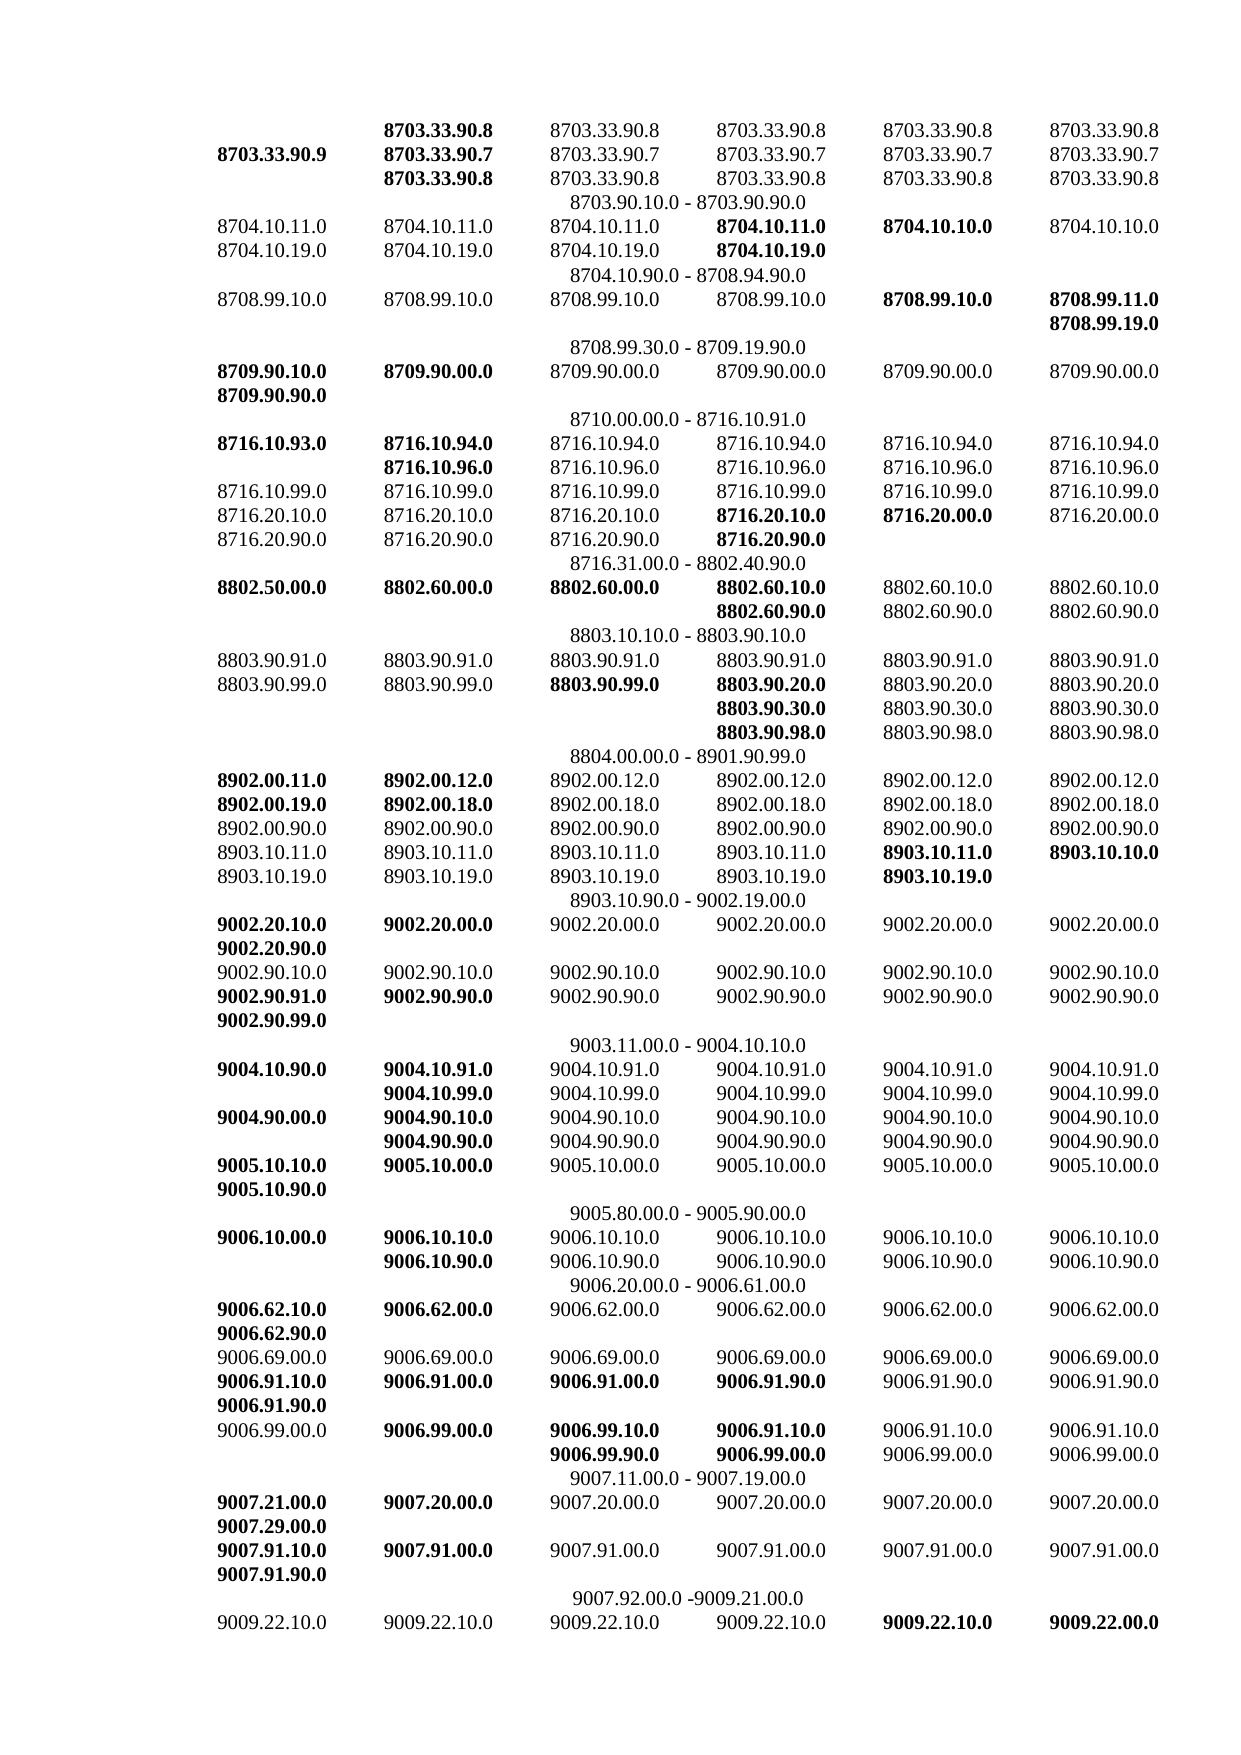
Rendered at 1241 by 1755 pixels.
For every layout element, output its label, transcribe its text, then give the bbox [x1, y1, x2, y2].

table_cell 9002.90.99.0 [189, 1009, 355, 1032]
table_cell 8703.33.90.8 [355, 166, 521, 190]
table_cell 8708.99.10.0 [521, 287, 688, 335]
table_cell [355, 696, 521, 720]
table_cell 9006.99.00.0 [189, 1418, 355, 1442]
table_cell 9007.91.00.0 [854, 1538, 1021, 1562]
table_cell 8716.10.99.0 [854, 479, 1021, 503]
table_cell 8703.33.90.7 [521, 142, 688, 166]
table_cell 9002.90.90.0 [854, 984, 1021, 1008]
table_cell [521, 599, 688, 623]
table_cell 8708.99.10.0 [189, 287, 355, 335]
table_cell 8902.00.19.0 [189, 792, 355, 816]
table_cell [189, 166, 355, 190]
table_cell 9006.91.90.0 [189, 1394, 355, 1417]
table_cell 8902.00.18.0 [1021, 792, 1187, 816]
table_cell 8903.10.11.0 [688, 840, 854, 864]
table_cell 9002.20.00.0 [854, 912, 1021, 936]
table_cell 8716.10.96.0 [355, 455, 521, 479]
table_cell [521, 1009, 688, 1032]
table_cell 9002.20.00.0 [1021, 912, 1187, 936]
table_cell 9002.90.10.0 [688, 960, 854, 984]
table_cell 9006.91.90.0 [854, 1369, 1021, 1393]
table_cell 9006.69.00.0 [1021, 1345, 1187, 1369]
table_cell 9006.10.90.0 [355, 1249, 521, 1273]
table_cell 9006.91.00.0 [355, 1369, 521, 1393]
table_cell 8803.90.91.0 [189, 648, 355, 672]
table_cell 8703.33.90.8 [521, 166, 688, 190]
table_cell [1021, 1009, 1187, 1032]
table_cell 9002.20.90.0 [189, 936, 355, 960]
table_cell 8708.99.10.0 [688, 287, 854, 335]
table_cell [355, 1394, 521, 1417]
table_cell [1021, 1177, 1187, 1201]
table_cell 8716.20.10.0 [189, 503, 355, 527]
table_cell 9005.10.00.0 [854, 1153, 1021, 1177]
table_cell 8903.10.19.0 [688, 864, 854, 888]
table_cell 8708.99.10.0 [355, 287, 521, 335]
table_cell [854, 383, 1021, 407]
table_cell [521, 1562, 688, 1586]
table_cell 9006.69.00.0 [189, 1345, 355, 1369]
table_cell 8903.10.11.0 [189, 840, 355, 864]
table_cell 9006.62.00.0 [355, 1297, 521, 1321]
table_cell 8709.90.00.0 [854, 359, 1021, 383]
table_cell 9004.10.91.0 [521, 1057, 688, 1081]
table_cell 8704.10.10.0 [854, 214, 1021, 238]
table_cell 8704.10.90.0 - 8708.94.90.0 [189, 263, 1187, 287]
table_cell 9006.62.10.0 [189, 1297, 355, 1321]
table_cell [355, 1442, 521, 1466]
table_cell [355, 383, 521, 407]
table_cell 8803.90.30.0 [1021, 696, 1187, 720]
table_cell 8704.10.11.0 [688, 214, 854, 238]
table_cell 9002.90.90.0 [1021, 984, 1187, 1008]
table_cell 8703.33.90.8 [521, 118, 688, 142]
table_cell 9007.21.00.0 [189, 1490, 355, 1514]
table_cell [1021, 1562, 1187, 1586]
table_cell 8802.60.90.0 [688, 599, 854, 623]
table_cell [189, 696, 355, 720]
table_cell 8716.10.94.0 [854, 431, 1021, 455]
table_cell 8803.90.20.0 [854, 672, 1021, 696]
table_cell [521, 1514, 688, 1538]
table_cell 9007.91.00.0 [355, 1538, 521, 1562]
table_cell 8902.00.18.0 [355, 792, 521, 816]
table_cell [854, 239, 1021, 262]
table_cell 9006.10.90.0 [854, 1249, 1021, 1273]
table_cell 8803.90.98.0 [688, 720, 854, 744]
table_cell [355, 1177, 521, 1201]
table_cell 9006.91.00.0 [521, 1369, 688, 1393]
table_cell 8710.00.00.0 - 8716.10.91.0 [189, 407, 1187, 431]
table_cell 8903.10.19.0 [854, 864, 1021, 888]
table_cell [189, 1249, 355, 1273]
table_cell 8903.10.11.0 [854, 840, 1021, 864]
table_cell 8716.10.96.0 [688, 455, 854, 479]
table_cell 8708.99.10.0 [854, 287, 1021, 335]
table_cell 8703.33.90.7 [1021, 142, 1187, 166]
table_cell 8703.33.90.8 [1021, 118, 1187, 142]
table_cell 9006.10.10.0 [688, 1225, 854, 1249]
table_cell [1021, 383, 1187, 407]
table_cell 8703.33.90.9 [189, 142, 355, 166]
table_cell 8802.60.10.0 [688, 575, 854, 599]
table_cell 9004.90.10.0 [355, 1105, 521, 1129]
table_cell 8902.00.18.0 [688, 792, 854, 816]
table_cell 9007.20.00.0 [854, 1490, 1021, 1514]
table_cell 8704.10.19.0 [688, 239, 854, 262]
table_cell 9005.10.00.0 [1021, 1153, 1187, 1177]
table_cell 8803.90.98.0 [1021, 720, 1187, 744]
table_cell 8903.10.11.0 [521, 840, 688, 864]
table_cell 8803.90.91.0 [355, 648, 521, 672]
table_cell 9009.22.00.0 [1021, 1610, 1187, 1634]
table_cell 9004.10.91.0 [854, 1057, 1021, 1081]
table_cell 8802.50.00.0 [189, 575, 355, 599]
table_cell [854, 527, 1021, 551]
table_cell 8704.10.19.0 [355, 239, 521, 262]
table_cell [688, 1514, 854, 1538]
table_cell 9006.69.00.0 [521, 1345, 688, 1369]
table_cell 8902.00.18.0 [854, 792, 1021, 816]
table_cell 9007.29.00.0 [189, 1514, 355, 1538]
table_cell 9007.91.10.0 [189, 1538, 355, 1562]
table_cell [521, 1394, 688, 1417]
table_cell 9007.91.00.0 [688, 1538, 854, 1562]
table_cell [854, 1562, 1021, 1586]
table_cell 9004.90.90.0 [688, 1129, 854, 1153]
table_cell 9006.99.00.0 [854, 1442, 1021, 1466]
table_cell 8716.10.99.0 [189, 479, 355, 503]
table_cell 9006.62.90.0 [189, 1321, 355, 1345]
table_cell [688, 1562, 854, 1586]
table_cell [521, 936, 688, 960]
table_cell [189, 1442, 355, 1466]
table_cell 9006.69.00.0 [688, 1345, 854, 1369]
table_cell 8709.90.00.0 [1021, 359, 1187, 383]
table_cell 8716.20.10.0 [521, 503, 688, 527]
table_cell 8802.60.90.0 [1021, 599, 1187, 623]
table_cell 9006.10.90.0 [1021, 1249, 1187, 1273]
table_cell 9002.90.90.0 [688, 984, 854, 1008]
table_cell 8903.10.19.0 [521, 864, 688, 888]
table_cell 9002.90.10.0 [189, 960, 355, 984]
table_cell 9004.10.99.0 [854, 1081, 1021, 1105]
table_cell 9006.10.10.0 [521, 1225, 688, 1249]
table_cell 8902.00.12.0 [521, 768, 688, 792]
table_cell 9007.20.00.0 [521, 1490, 688, 1514]
table_cell 8704.10.11.0 [355, 214, 521, 238]
table_cell 9004.10.90.0 [189, 1057, 355, 1081]
table_cell 9006.99.00.0 [1021, 1442, 1187, 1466]
table_cell 8709.90.10.0 [189, 359, 355, 383]
table_cell 8716.10.94.0 [688, 431, 854, 455]
table_cell 9004.10.99.0 [521, 1081, 688, 1105]
table_cell 9002.20.00.0 [688, 912, 854, 936]
table_cell 8703.33.90.7 [854, 142, 1021, 166]
table_cell [854, 936, 1021, 960]
table_cell 8703.33.90.7 [355, 142, 521, 166]
table_cell [688, 1009, 854, 1032]
table_cell 8902.00.90.0 [521, 816, 688, 840]
table_cell 9002.90.10.0 [355, 960, 521, 984]
table_cell 9006.10.10.0 [1021, 1225, 1187, 1249]
table_cell 8716.31.00.0 - 8802.40.90.0 [189, 551, 1187, 575]
table_cell 9006.20.00.0 - 9006.61.00.0 [189, 1273, 1187, 1297]
table_cell 8803.90.20.0 [688, 672, 854, 696]
table_cell 9004.90.10.0 [854, 1105, 1021, 1129]
table_cell 8804.00.00.0 - 8901.90.99.0 [189, 744, 1187, 768]
table_cell 8716.10.96.0 [854, 455, 1021, 479]
table_cell 9009.22.10.0 [189, 1610, 355, 1634]
table_cell 9005.80.00.0 - 9005.90.00.0 [189, 1201, 1187, 1225]
table_cell 8716.20.00.0 [1021, 503, 1187, 527]
table_cell 9004.10.99.0 [1021, 1081, 1187, 1105]
table_cell 9009.22.10.0 [688, 1610, 854, 1634]
table_cell 8902.00.90.0 [355, 816, 521, 840]
table_cell [521, 383, 688, 407]
table_cell 8803.90.99.0 [189, 672, 355, 696]
table_cell 9004.90.10.0 [521, 1105, 688, 1129]
table_cell 8716.20.00.0 [854, 503, 1021, 527]
table_cell 8902.00.90.0 [1021, 816, 1187, 840]
table_cell 8802.60.90.0 [854, 599, 1021, 623]
table_cell [1021, 1514, 1187, 1538]
table_cell 9004.90.90.0 [1021, 1129, 1187, 1153]
table_cell 8716.10.93.0 [189, 431, 355, 455]
table_cell 9004.90.90.0 [854, 1129, 1021, 1153]
table_cell 9006.62.00.0 [521, 1297, 688, 1321]
table_cell 8902.00.12.0 [688, 768, 854, 792]
table_cell 8716.20.90.0 [521, 527, 688, 551]
table_cell 9005.10.90.0 [189, 1177, 355, 1201]
table_cell 9006.10.00.0 [189, 1225, 355, 1249]
table_cell 9007.20.00.0 [1021, 1490, 1187, 1514]
table_cell 9006.10.90.0 [688, 1249, 854, 1273]
table_cell 8902.00.18.0 [521, 792, 688, 816]
table_cell 8802.60.10.0 [1021, 575, 1187, 599]
table_cell 9007.91.00.0 [1021, 1538, 1187, 1562]
table_cell 9002.90.10.0 [1021, 960, 1187, 984]
table_cell 9006.99.00.0 [355, 1418, 521, 1442]
table_cell 8703.33.90.8 [688, 118, 854, 142]
table_cell [355, 1562, 521, 1586]
table_cell 8802.60.00.0 [355, 575, 521, 599]
table_cell [854, 1009, 1021, 1032]
table_cell 8902.00.90.0 [189, 816, 355, 840]
table_cell 8803.90.91.0 [688, 648, 854, 672]
table_cell 9002.20.00.0 [521, 912, 688, 936]
table_cell 8709.90.00.0 [355, 359, 521, 383]
table_cell [355, 936, 521, 960]
table_cell [521, 720, 688, 744]
table_cell 8902.00.11.0 [189, 768, 355, 792]
table_cell 8902.00.12.0 [854, 768, 1021, 792]
table_cell [688, 1321, 854, 1345]
table_cell [189, 118, 355, 142]
table_cell [355, 720, 521, 744]
table_cell 8803.90.30.0 [688, 696, 854, 720]
table_cell 9004.90.90.0 [355, 1129, 521, 1153]
table_cell 9006.91.90.0 [688, 1369, 854, 1393]
table_cell 9006.10.10.0 [355, 1225, 521, 1249]
table_cell [688, 383, 854, 407]
table_cell 8902.00.90.0 [688, 816, 854, 840]
table_cell [1021, 527, 1187, 551]
table_cell 9002.90.90.0 [355, 984, 521, 1008]
table_cell 8704.10.11.0 [521, 214, 688, 238]
table_cell [355, 1009, 521, 1032]
table_cell 8716.20.10.0 [688, 503, 854, 527]
table_cell [189, 1129, 355, 1153]
table_cell 9006.99.10.0 [521, 1418, 688, 1442]
table_cell 8803.90.30.0 [854, 696, 1021, 720]
table_cell 8902.00.90.0 [854, 816, 1021, 840]
table_cell [189, 1081, 355, 1105]
table_cell 9006.10.90.0 [521, 1249, 688, 1273]
table_cell 8716.20.90.0 [355, 527, 521, 551]
table_cell 8704.10.19.0 [521, 239, 688, 262]
table_cell [1021, 1321, 1187, 1345]
table_cell 8802.60.10.0 [854, 575, 1021, 599]
table_cell 8703.33.90.8 [688, 166, 854, 190]
table_cell 9004.10.91.0 [355, 1057, 521, 1081]
table_cell 9009.22.10.0 [854, 1610, 1021, 1634]
table_cell 8709.90.00.0 [521, 359, 688, 383]
table_cell 8903.10.19.0 [355, 864, 521, 888]
table_cell 9007.20.00.0 [688, 1490, 854, 1514]
table_cell [688, 936, 854, 960]
table_cell 8704.10.19.0 [189, 239, 355, 262]
table_cell 8708.99.11.0 8708.99.19.0 [1021, 287, 1187, 335]
table_cell 9006.91.10.0 [189, 1369, 355, 1393]
table_cell 8902.00.12.0 [1021, 768, 1187, 792]
table_cell 8709.90.00.0 [688, 359, 854, 383]
table_cell 8803.90.99.0 [355, 672, 521, 696]
table_cell 8716.10.94.0 [1021, 431, 1187, 455]
table_cell 8703.33.90.8 [355, 118, 521, 142]
table_cell 8716.10.94.0 [521, 431, 688, 455]
table_cell 8902.00.12.0 [355, 768, 521, 792]
table_cell [1021, 239, 1187, 262]
table_cell 8803.90.91.0 [521, 648, 688, 672]
table_cell 9006.99.90.0 [521, 1442, 688, 1466]
table_cell 8716.20.90.0 [688, 527, 854, 551]
table_cell 8716.20.90.0 [189, 527, 355, 551]
table_cell 8703.33.90.7 [688, 142, 854, 166]
table_cell 8716.20.10.0 [355, 503, 521, 527]
table_cell 9007.92.00.0 -9009.21.00.0 [189, 1586, 1187, 1610]
table_cell 9006.91.10.0 [688, 1418, 854, 1442]
table_cell 9006.62.00.0 [854, 1297, 1021, 1321]
table_cell 8803.90.99.0 [521, 672, 688, 696]
table_cell [688, 1177, 854, 1201]
table_cell 8803.90.91.0 [1021, 648, 1187, 672]
table_cell 9002.90.90.0 [521, 984, 688, 1008]
table_cell [189, 720, 355, 744]
table_cell 9004.90.10.0 [688, 1105, 854, 1129]
table_cell [1021, 1394, 1187, 1417]
table_cell 8903.10.19.0 [189, 864, 355, 888]
table_cell 9005.10.00.0 [521, 1153, 688, 1177]
table_cell [1021, 864, 1187, 888]
table_cell 8716.10.99.0 [521, 479, 688, 503]
table_cell 9004.90.90.0 [521, 1129, 688, 1153]
table_cell [521, 1177, 688, 1201]
table_cell 9004.10.99.0 [355, 1081, 521, 1105]
table_cell 9005.10.00.0 [688, 1153, 854, 1177]
table_cell [854, 1514, 1021, 1538]
table_cell [521, 696, 688, 720]
table_cell 9002.90.10.0 [521, 960, 688, 984]
table_cell 9004.10.99.0 [688, 1081, 854, 1105]
table_cell 9009.22.10.0 [521, 1610, 688, 1634]
table_cell 8703.33.90.8 [854, 166, 1021, 190]
table_cell 8903.10.90.0 - 9002.19.00.0 [189, 888, 1187, 912]
table_cell 8703.33.90.8 [854, 118, 1021, 142]
table_cell 8716.10.99.0 [1021, 479, 1187, 503]
table_cell [355, 1514, 521, 1538]
table_cell [355, 1321, 521, 1345]
table_cell 9009.22.10.0 [355, 1610, 521, 1634]
table_cell 9006.10.10.0 [854, 1225, 1021, 1249]
table_cell 8803.90.91.0 [854, 648, 1021, 672]
table_cell 8803.10.10.0 - 8803.90.10.0 [189, 624, 1187, 647]
table_cell 9006.69.00.0 [854, 1345, 1021, 1369]
table_cell 9007.20.00.0 [355, 1490, 521, 1514]
table_cell 9007.11.00.0 - 9007.19.00.0 [189, 1466, 1187, 1490]
table_cell 9007.91.90.0 [189, 1562, 355, 1586]
table_cell [189, 455, 355, 479]
table_cell [355, 599, 521, 623]
table_cell 8716.10.94.0 [355, 431, 521, 455]
table_cell 8803.90.20.0 [1021, 672, 1187, 696]
table_cell 9006.69.00.0 [355, 1345, 521, 1369]
table_cell 9002.20.00.0 [355, 912, 521, 936]
table_cell 9006.62.00.0 [1021, 1297, 1187, 1321]
table_cell 8708.99.30.0 - 8709.19.90.0 [189, 335, 1187, 359]
table_cell 9006.91.10.0 [854, 1418, 1021, 1442]
table_cell [189, 599, 355, 623]
table_cell 9003.11.00.0 - 9004.10.10.0 [189, 1033, 1187, 1057]
table_cell 8704.10.10.0 [1021, 214, 1187, 238]
table_cell 9002.90.10.0 [854, 960, 1021, 984]
table_cell 8709.90.90.0 [189, 383, 355, 407]
table_cell 9006.91.10.0 [1021, 1418, 1187, 1442]
table_cell [854, 1321, 1021, 1345]
table_cell [521, 1321, 688, 1345]
table_cell 8703.33.90.8 [1021, 166, 1187, 190]
table_cell 8716.10.96.0 [521, 455, 688, 479]
table_cell 9007.91.00.0 [521, 1538, 688, 1562]
table_cell 8903.10.10.0 [1021, 840, 1187, 864]
table_cell 8803.90.98.0 [854, 720, 1021, 744]
table_cell 9002.20.10.0 [189, 912, 355, 936]
table_cell 9006.91.90.0 [1021, 1369, 1187, 1393]
table_cell 8716.10.99.0 [355, 479, 521, 503]
table_cell 9004.90.00.0 [189, 1105, 355, 1129]
table_cell 9005.10.10.0 [189, 1153, 355, 1177]
table_cell 8716.10.99.0 [688, 479, 854, 503]
table_cell 9005.10.00.0 [355, 1153, 521, 1177]
table_cell [854, 1394, 1021, 1417]
table_cell 9004.10.91.0 [688, 1057, 854, 1081]
table_cell 8716.10.96.0 [1021, 455, 1187, 479]
table_cell 8703.90.10.0 - 8703.90.90.0 [189, 190, 1187, 214]
table_cell 8802.60.00.0 [521, 575, 688, 599]
table_cell 8903.10.11.0 [355, 840, 521, 864]
table_cell 8704.10.11.0 [189, 214, 355, 238]
table_cell 9002.90.91.0 [189, 984, 355, 1008]
table_cell [854, 1177, 1021, 1201]
table_cell 9006.99.00.0 [688, 1442, 854, 1466]
table_cell 9004.10.91.0 [1021, 1057, 1187, 1081]
table_cell 9006.62.00.0 [688, 1297, 854, 1321]
table_cell [688, 1394, 854, 1417]
table_cell 9004.90.10.0 [1021, 1105, 1187, 1129]
table_cell [1021, 936, 1187, 960]
